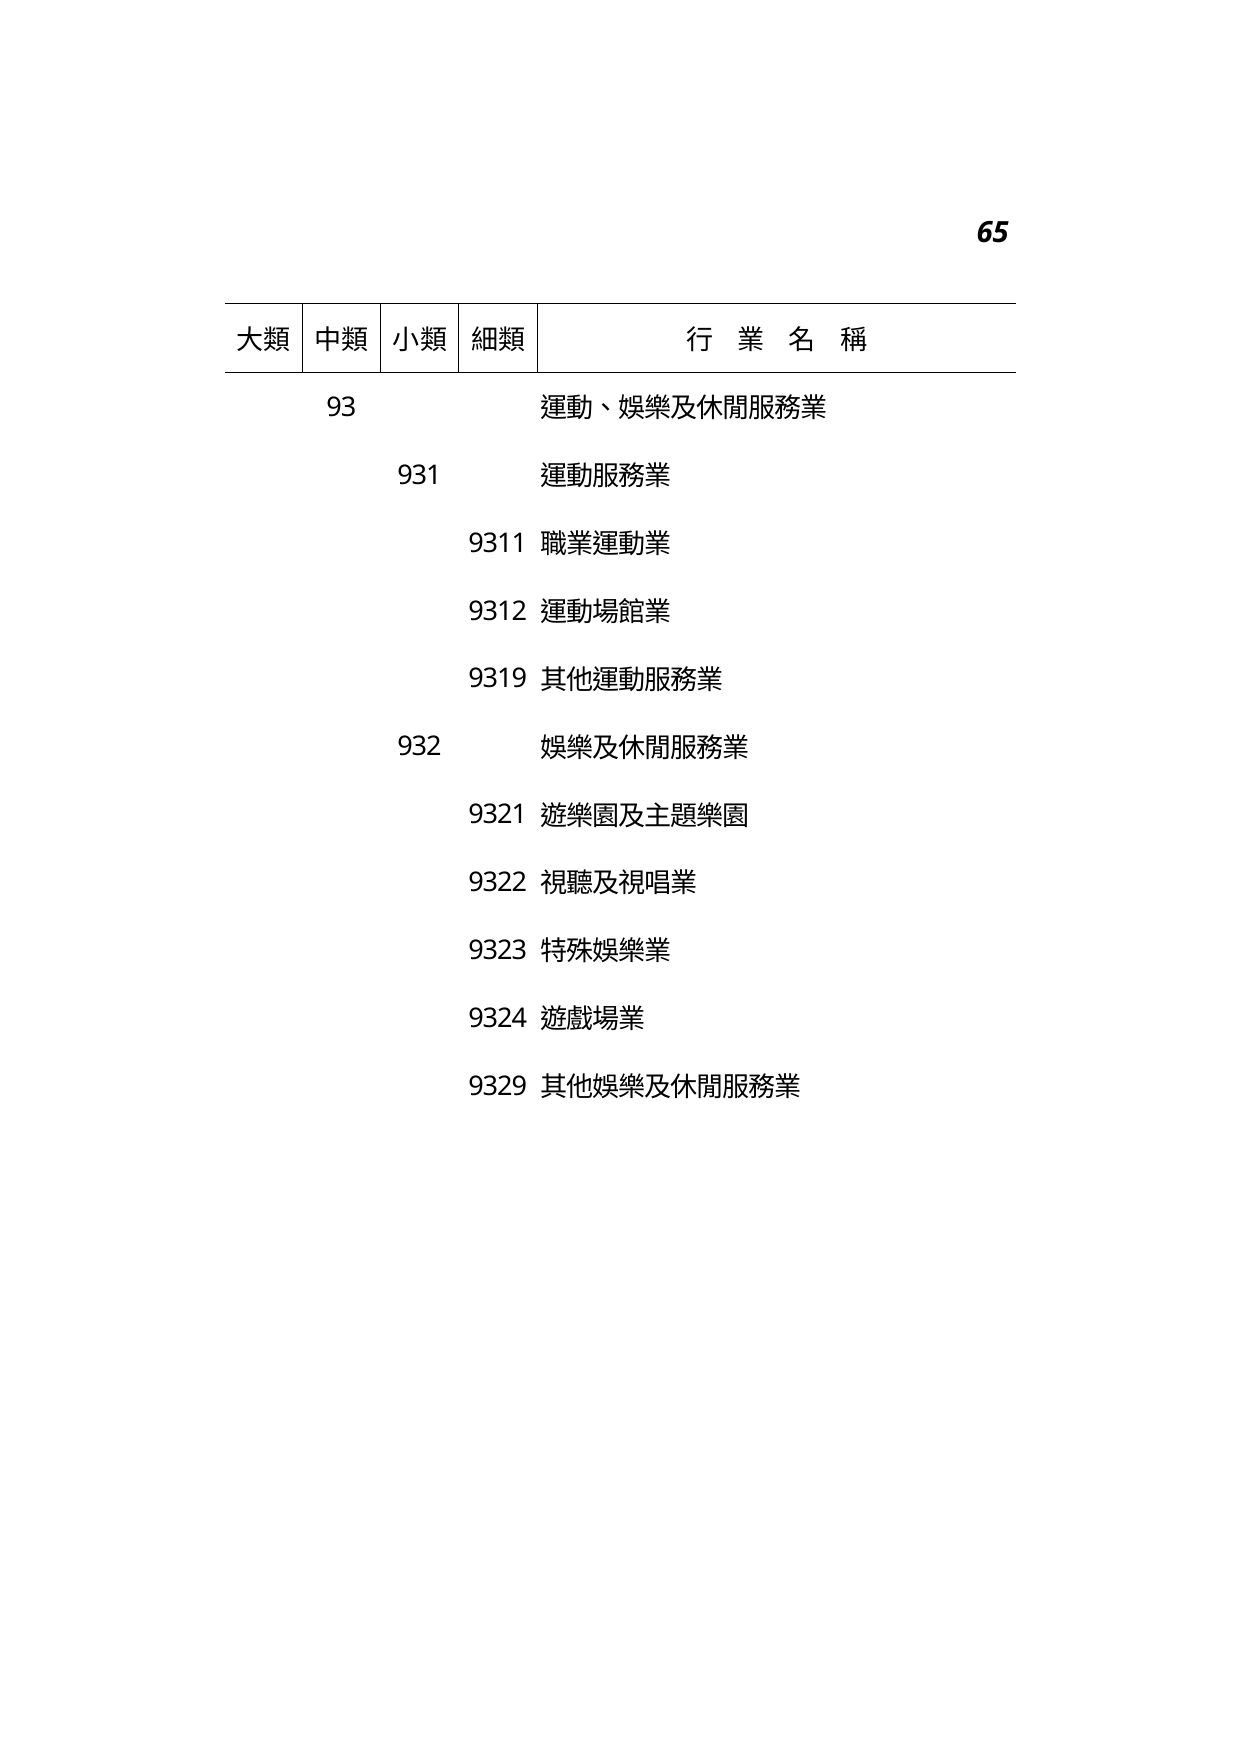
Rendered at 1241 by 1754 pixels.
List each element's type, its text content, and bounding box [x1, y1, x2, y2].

table_cell [225, 1119, 303, 1156]
table_cell [537, 1303, 1016, 1340]
table_cell [303, 1451, 381, 1488]
table_cell [303, 983, 381, 1051]
table_cell [225, 1266, 303, 1303]
table_header 中類 [303, 304, 380, 372]
table_cell [225, 1451, 303, 1488]
table_cell [537, 1266, 1016, 1303]
table_cell [303, 1266, 381, 1303]
table_cell [381, 1156, 459, 1193]
table_cell 運動場館業 [537, 576, 1016, 643]
table_cell [381, 915, 459, 983]
table_header 小類 [381, 304, 458, 372]
table_cell [459, 1414, 537, 1451]
table_cell [459, 1488, 537, 1524]
table_cell [381, 576, 459, 643]
table_cell [303, 1193, 381, 1229]
table_cell [225, 1303, 303, 1340]
table_cell [303, 779, 381, 847]
table_cell [303, 1488, 381, 1524]
table_cell 遊樂園及主題樂園 [537, 779, 1016, 847]
table_cell [381, 1303, 459, 1340]
table_cell [381, 983, 459, 1051]
table_cell [537, 1119, 1016, 1156]
table_cell 其他娛樂及休閒服務業 [537, 1051, 1016, 1119]
table_cell [459, 440, 537, 508]
table_header 細類 [459, 304, 537, 372]
table_cell [381, 779, 459, 847]
table_cell [225, 440, 303, 508]
table_cell [225, 915, 303, 983]
table_cell [381, 644, 459, 711]
table_cell [303, 1340, 381, 1377]
table_cell 9311 [459, 508, 537, 576]
table_cell 遊戲場業 [537, 983, 1016, 1051]
table_cell [381, 373, 459, 440]
table_cell 運動、娛樂及休閒服務業 [537, 373, 1016, 440]
table_cell [459, 1451, 537, 1488]
table_cell [459, 373, 537, 440]
table_cell [225, 644, 303, 711]
table_cell [537, 1156, 1016, 1193]
table_cell [303, 1156, 381, 1193]
table_cell [303, 508, 381, 576]
table_cell [381, 1451, 459, 1488]
table_cell [537, 1193, 1016, 1229]
table_cell [225, 1051, 303, 1119]
table_cell 9319 [459, 644, 537, 711]
table_cell [459, 1119, 537, 1156]
table_cell [381, 1230, 459, 1266]
table_cell [303, 1051, 381, 1119]
table_cell [303, 440, 381, 508]
table_header 大類 [225, 304, 302, 372]
table_cell 娛樂及休閒服務業 [537, 711, 1016, 779]
table_cell [381, 1377, 459, 1414]
table_cell [225, 1414, 303, 1451]
table_cell [303, 576, 381, 643]
table_cell [225, 847, 303, 915]
table_cell [381, 1414, 459, 1451]
table_cell [225, 576, 303, 643]
table_cell [303, 644, 381, 711]
table_cell 視聽及視唱業 [537, 847, 1016, 915]
table_cell [225, 779, 303, 847]
table_cell [537, 1377, 1016, 1414]
table_cell 職業運動業 [537, 508, 1016, 576]
table_cell [537, 1414, 1016, 1451]
table_cell [225, 1156, 303, 1193]
table_cell [459, 1303, 537, 1340]
table_cell [303, 1303, 381, 1340]
table_cell 運動服務業 [537, 440, 1016, 508]
table_cell [459, 1230, 537, 1266]
table_cell [381, 1266, 459, 1303]
table_cell [381, 1193, 459, 1229]
table_header 行 業 名 稱 [538, 304, 1016, 372]
table_cell [303, 1414, 381, 1451]
table_cell [537, 1451, 1016, 1488]
table_cell [537, 1340, 1016, 1377]
table_cell [537, 1488, 1016, 1524]
table_cell [381, 508, 459, 576]
table_cell 9321 [459, 779, 537, 847]
table_cell [225, 1377, 303, 1414]
table_cell [225, 1193, 303, 1229]
table_cell [303, 1119, 381, 1156]
table_cell [225, 1488, 303, 1524]
table_cell [459, 1340, 537, 1377]
table_cell 其他運動服務業 [537, 644, 1016, 711]
table_cell [225, 373, 303, 440]
table_cell [381, 1488, 459, 1524]
table_cell 932 [381, 711, 459, 779]
table_cell [303, 1230, 381, 1266]
table_cell [459, 1156, 537, 1193]
table_cell [381, 847, 459, 915]
table_cell 9324 [459, 983, 537, 1051]
table_cell [459, 1266, 537, 1303]
table_cell [225, 1230, 303, 1266]
table_cell [459, 1193, 537, 1229]
table_cell [459, 1377, 537, 1414]
table_cell 93 [303, 373, 381, 440]
table_cell [459, 711, 537, 779]
table_cell [303, 1377, 381, 1414]
table_cell 9312 [459, 576, 537, 643]
table_cell [303, 847, 381, 915]
table_cell [225, 983, 303, 1051]
table_cell [381, 1051, 459, 1119]
table_cell [381, 1119, 459, 1156]
table_cell [303, 711, 381, 779]
table_cell [225, 508, 303, 576]
table_cell 9329 [459, 1051, 537, 1119]
table_cell 9322 [459, 847, 537, 915]
table_cell [303, 915, 381, 983]
table_cell [381, 1340, 459, 1377]
table_cell 特殊娛樂業 [537, 915, 1016, 983]
table_cell [537, 1230, 1016, 1266]
table_cell [225, 1340, 303, 1377]
table_cell 931 [381, 440, 459, 508]
table_cell 9323 [459, 915, 537, 983]
table_cell [225, 711, 303, 779]
